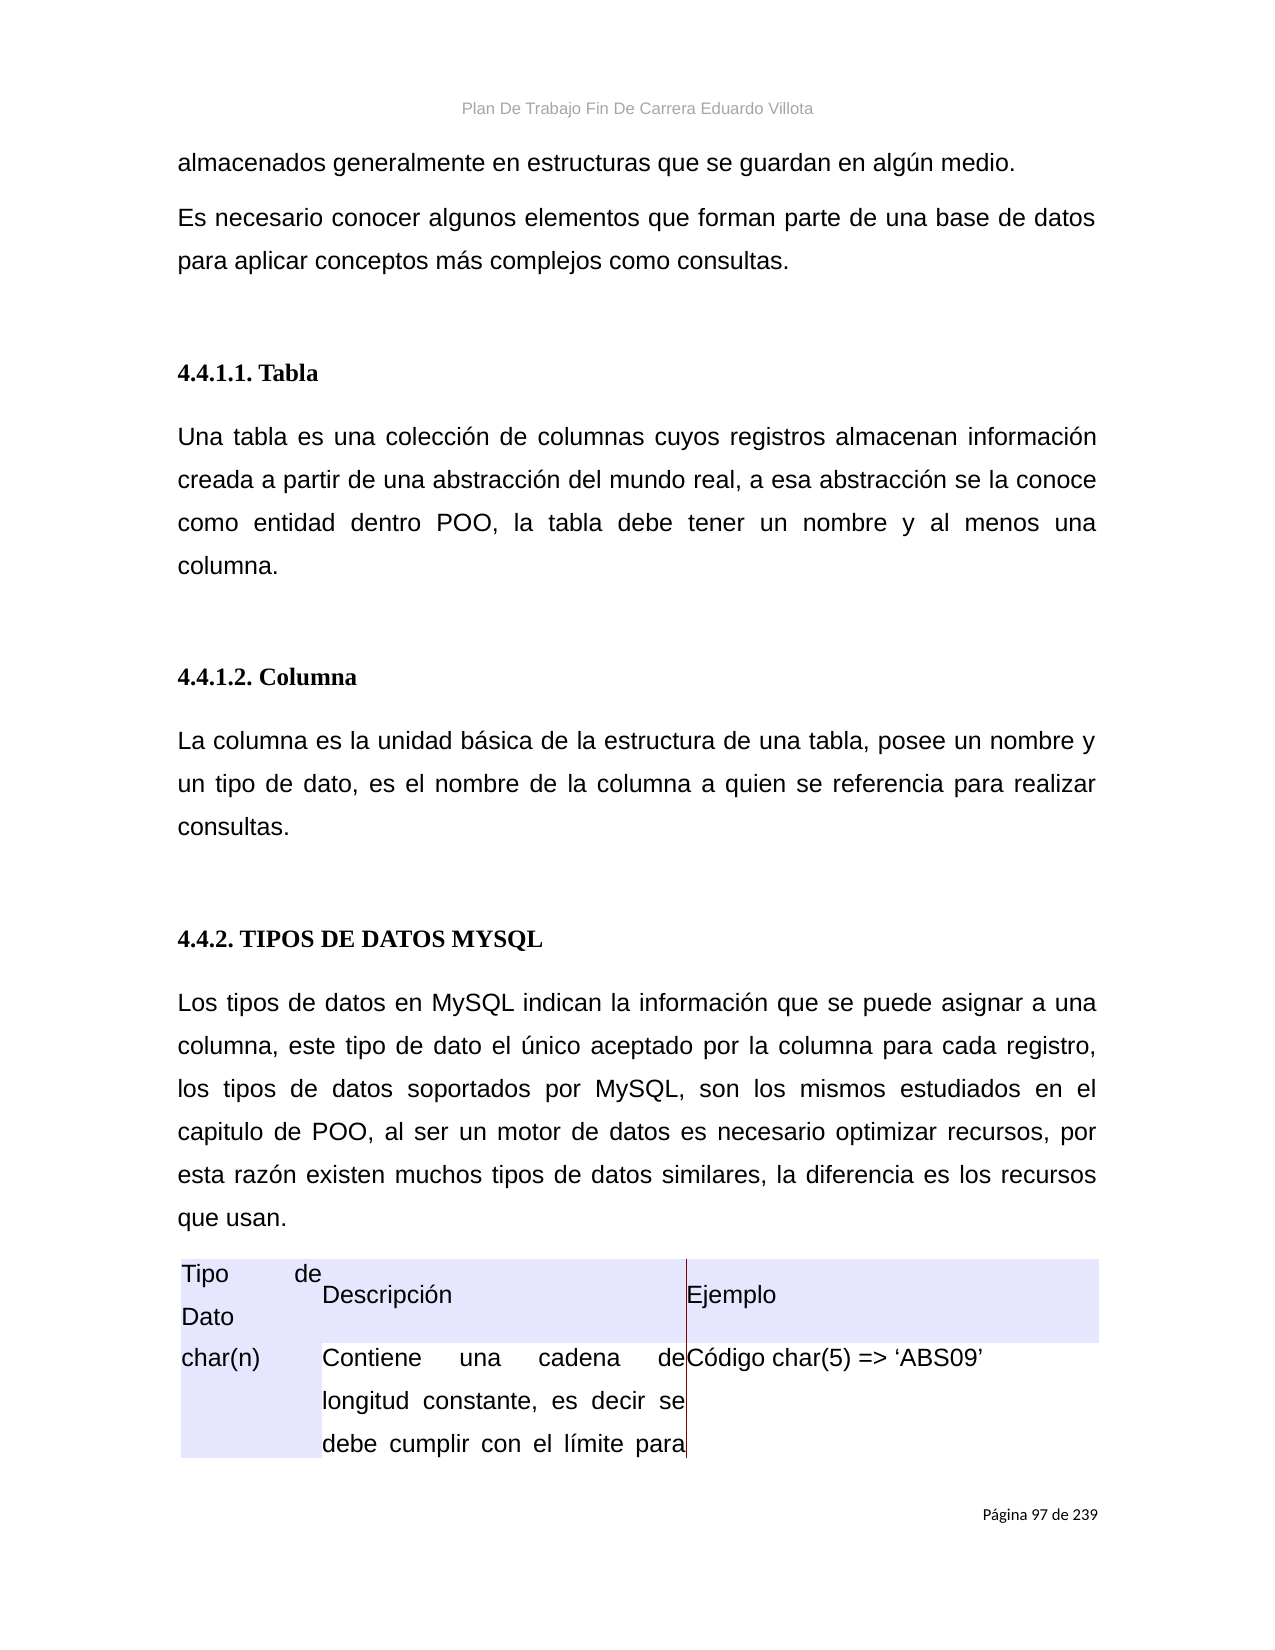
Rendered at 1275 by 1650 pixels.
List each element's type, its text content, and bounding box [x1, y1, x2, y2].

text 4.4.1.2. Columna [177, 662, 1098, 691]
text almacenados generalmente en estructuras que se guardan en algún medio. [177, 148, 1098, 176]
text 4.4.1.1. Tabla [177, 358, 1098, 386]
text Es necesario conocer algunos elementos que forman parte de una base de datos para aplicar conceptos más complejos como consultas. [177, 203, 1098, 275]
table_cell Código char(5) => ‘ABS09’ [687, 1343, 1099, 1458]
table_header Ejemplo [687, 1259, 1099, 1343]
text Los tipos de datos en MySQL indican la información que se puede asignar a una columna, este tipo de dato el único aceptado por la columna para cada registro, los tipos de datos soportados por MySQL, son los mismos estudiados en el capitulo de POO, al ser un motor de datos es necesario optimizar recursos, por esta razón existen muchos tipos de datos similares, la diferencia es los recursos que usan. [177, 988, 1098, 1232]
table_header Descripción [322, 1259, 686, 1343]
text 4.4.2. TIPOS DE DATOS MYSQL [177, 924, 1098, 952]
table_cell char(n) [181, 1343, 322, 1458]
table_header Tipo de Dato [181, 1259, 322, 1343]
text Una tabla es una colección de columnas cuyos registros almacenan información creada a partir de una abstracción del mundo real, a esa abstracción se la conoce como entidad dentro POO, la tabla debe tener un nombre y al menos una columna. [177, 422, 1098, 580]
table_cell Contiene una cadena de longitud constante, es decir se debe cumplir con el límite para [322, 1343, 686, 1458]
text La columna es la unidad básica de la estructura de una tabla, posee un nombre y un tipo de dato, es el nombre de la columna a quien se referencia para realizar consultas. [177, 726, 1098, 841]
